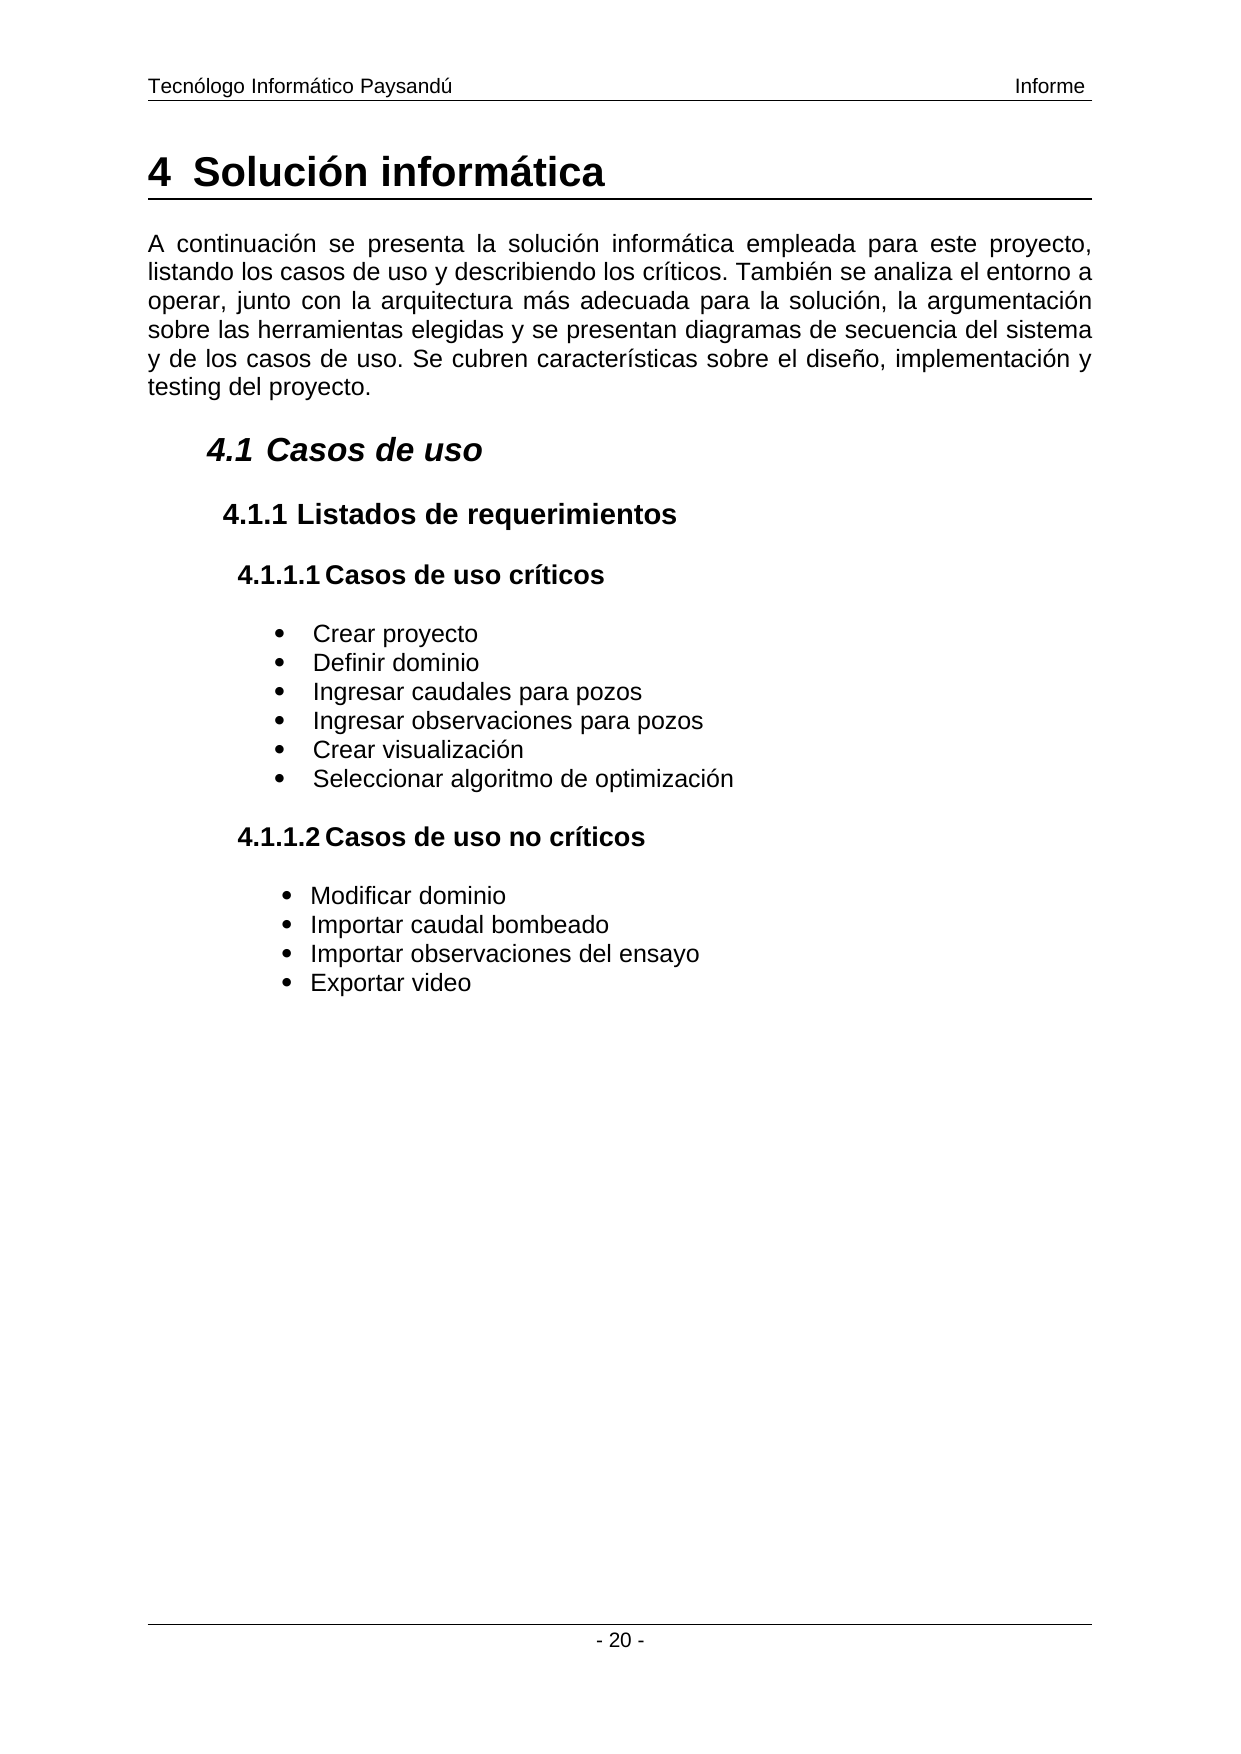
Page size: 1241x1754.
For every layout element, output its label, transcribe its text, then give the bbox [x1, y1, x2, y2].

list Ingresar observaciones para pozos [275, 706, 1092, 735]
list Importar observaciones del ensayo [282, 939, 1092, 968]
subtitle Casos de uso [207, 430, 1092, 468]
list Exportar video [282, 968, 1092, 997]
list Definir dominio [275, 648, 1092, 677]
list Crear visualización [275, 735, 1092, 763]
subtitle Listados de requerimientos [223, 497, 1092, 531]
list Ingresar caudales para pozos [275, 677, 1092, 706]
list Modificar dominio [282, 881, 1092, 910]
subtitle Casos de uso no críticos [237, 821, 1092, 852]
subtitle Casos de uso críticos [237, 559, 1092, 591]
text A continuación se presenta la solución informática empleada para este proyecto, listando los casos de uso y describiendo los críticos. También se analiza el entorno a operar, junto con la arquitectura más adecuada para la solución, la argumentación sobre las herramientas elegidas y se presentan diagramas de secuencia del sistema y de los casos de uso. Se cubren características sobre el diseño, implementación y testing del proyecto. [148, 228, 1092, 401]
list Importar caudal bombeado [282, 910, 1092, 939]
subtitle Solución informática [148, 148, 1092, 198]
list Seleccionar algoritmo de optimización [275, 763, 1092, 792]
list Crear proyecto [275, 619, 1092, 648]
